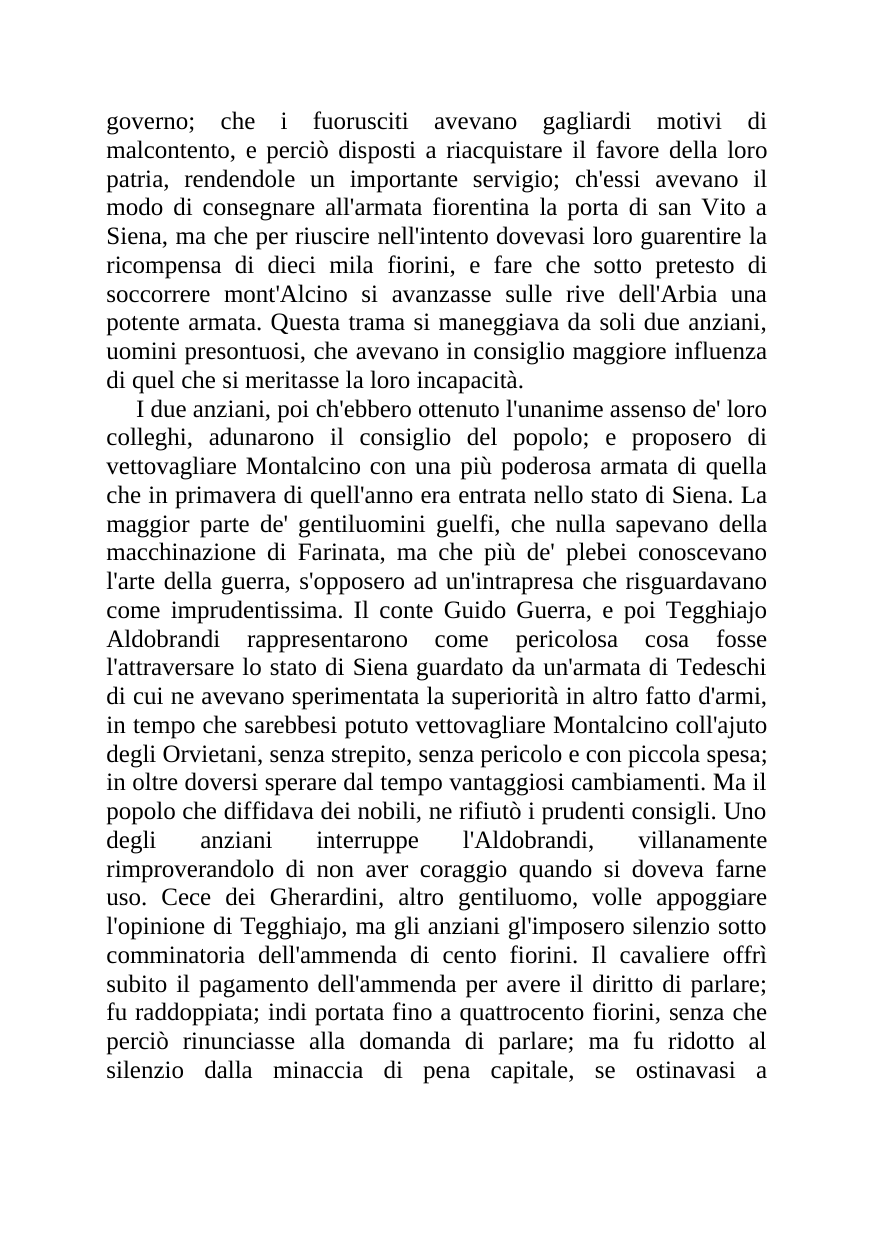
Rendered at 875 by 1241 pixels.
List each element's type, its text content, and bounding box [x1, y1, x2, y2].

text I due anziani, poi ch'ebbero ottenuto l'unanime assenso de' loro colleghi, adunarono il consiglio del popolo; e proposero di vettovagliare Montalcino con una più poderosa armata di quella che in primavera di quell'anno era entrata nello stato di Siena. La maggior parte de' gentiluomini guelfi, che nulla sapevano della macchinazione di Farinata, ma che più de' plebei conoscevano l'arte della guerra, s'opposero ad un'intrapresa che risguardavano come imprudentissima. Il conte Guido Guerra, e poi Tegghiajo Aldobrandi rappresentarono come pericolosa cosa fosse l'attraversare lo stato di Siena guardato da un'armata di Tedeschi di cui ne avevano sperimentata la superiorità in altro fatto d'armi, in tempo che sarebbesi potuto vettovagliare Montalcino coll'ajuto degli Orvietani, senza strepito, senza pericolo e con piccola spesa; in oltre doversi sperare dal tempo vantaggiosi cambiamenti. Ma il popolo che diffidava dei nobili, ne rifiutò i prudenti consigli. Uno degli anziani interruppe l'Aldobrandi, villanamente rimproverandolo di non aver coraggio quando si doveva farne uso. Cece dei Gherardini, altro gentiluomo, volle appoggiare l'opinione di Tegghiajo, ma gli anziani gl'imposero silenzio sotto comminatoria dell'ammenda di cento fiorini. Il cavaliere offrì subito il pagamento dell'ammenda per avere il diritto di parlare; fu raddoppiata; indi portata fino a quattrocento fiorini, senza che perciò rinunciasse alla domanda di parlare; ma fu ridotto al silenzio dalla minaccia di pena capitale, se ostinavasi a [106, 394, 768, 1084]
text governo; che i fuorusciti avevano gagliardi motivi di malcontento, e perciò disposti a riacquistare il favore della loro patria, rendendole un importante servigio; ch'essi avevano il modo di consegnare all'armata fiorentina la porta di san Vito a Siena, ma che per riuscire nell'intento dovevasi loro guarentire la ricompensa di dieci mila fiorini, e fare che sotto pretesto di soccorrere mont'Alcino si avanzasse sulle rive dell'Arbia una potente armata. Questa trama si maneggiava da soli due anziani, uomini presontuosi, che avevano in consiglio maggiore influenza di quel che si meritasse la loro incapacità. [106, 106, 768, 394]
